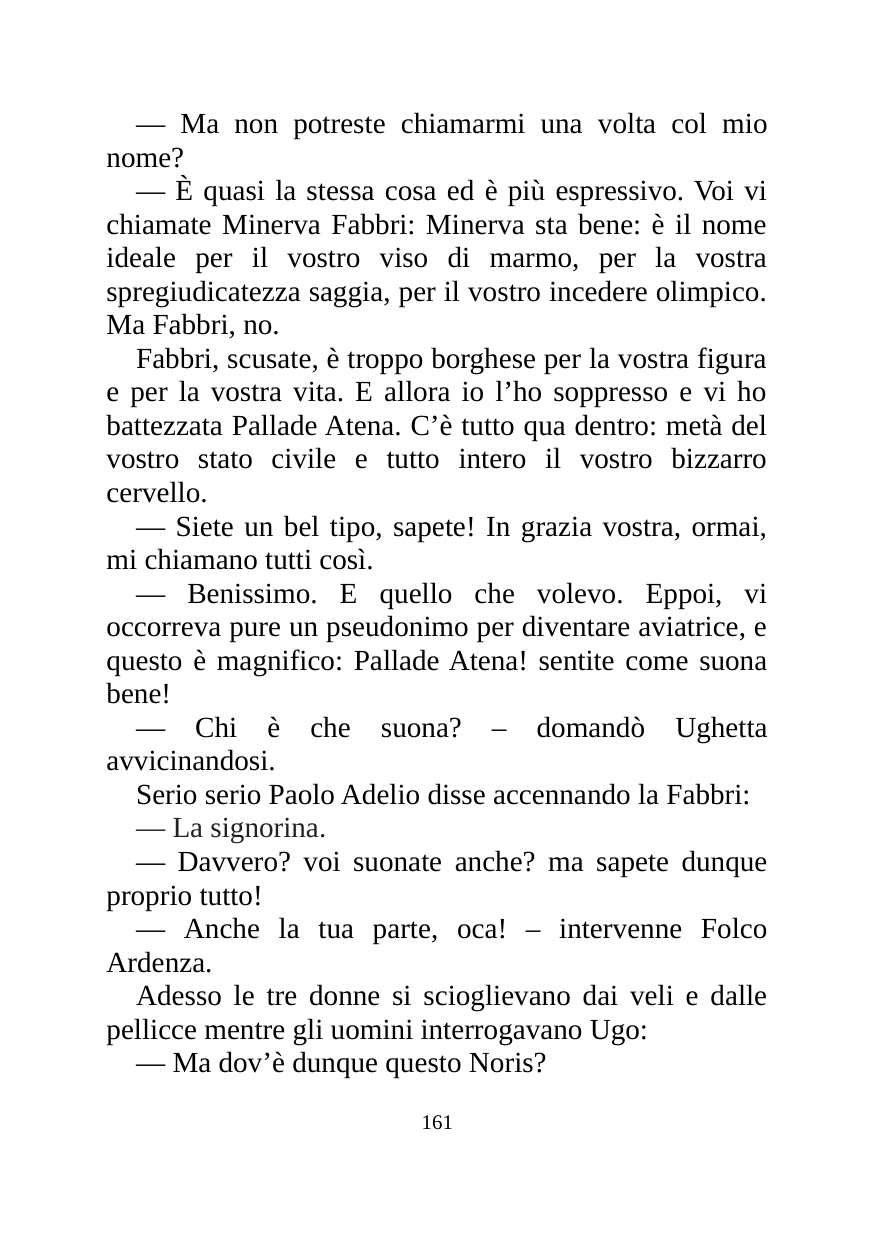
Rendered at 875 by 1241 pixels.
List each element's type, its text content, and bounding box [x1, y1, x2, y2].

text Serio serio Paolo Adelio disse accennando la Fabbri: [106, 777, 768, 811]
text — È quasi la stessa cosa ed è più espressivo. Voi vi chiamate Minerva Fabbri: Minerva sta bene: è il nome ideale per il vostro viso di marmo, per la vostra spregiudicatezza saggia, per il vostro incedere olimpico. Ma Fabbri, no. [106, 173, 768, 341]
text — La signorina. [106, 811, 768, 844]
text Adesso le tre donne si scioglievano dai veli e dalle pellicce mentre gli uomini interrogavano Ugo: [106, 978, 768, 1045]
text — Ma non potreste chiamarmi una volta col mio nome? [106, 106, 768, 173]
text — Anche la tua parte, oca! – intervenne Folco Ardenza. [106, 911, 768, 978]
text — Ma dov’è dunque questo Noris? [106, 1045, 768, 1079]
text — Chi è che suona? – domandò Ughetta avvicinandosi. [106, 710, 768, 777]
text Fabbri, scusate, è troppo borghese per la vostra figura e per la vostra vita. E allora io l’ho soppresso e vi ho battezzata Pallade Atena. C’è tutto qua dentro: metà del vostro stato civile e tutto intero il vostro bizzarro cervello. [106, 341, 768, 509]
text — Siete un bel tipo, sapete! In grazia vostra, ormai, mi chiamano tutti così. [106, 509, 768, 576]
text — Benissimo. E quello che volevo. Eppoi, vi occorreva pure un pseudonimo per diventare aviatrice, e questo è magnifico: Pallade Atena! sentite come suona bene! [106, 576, 768, 710]
text — Davvero? voi suonate anche? ma sapete dunque proprio tutto! [106, 844, 768, 911]
